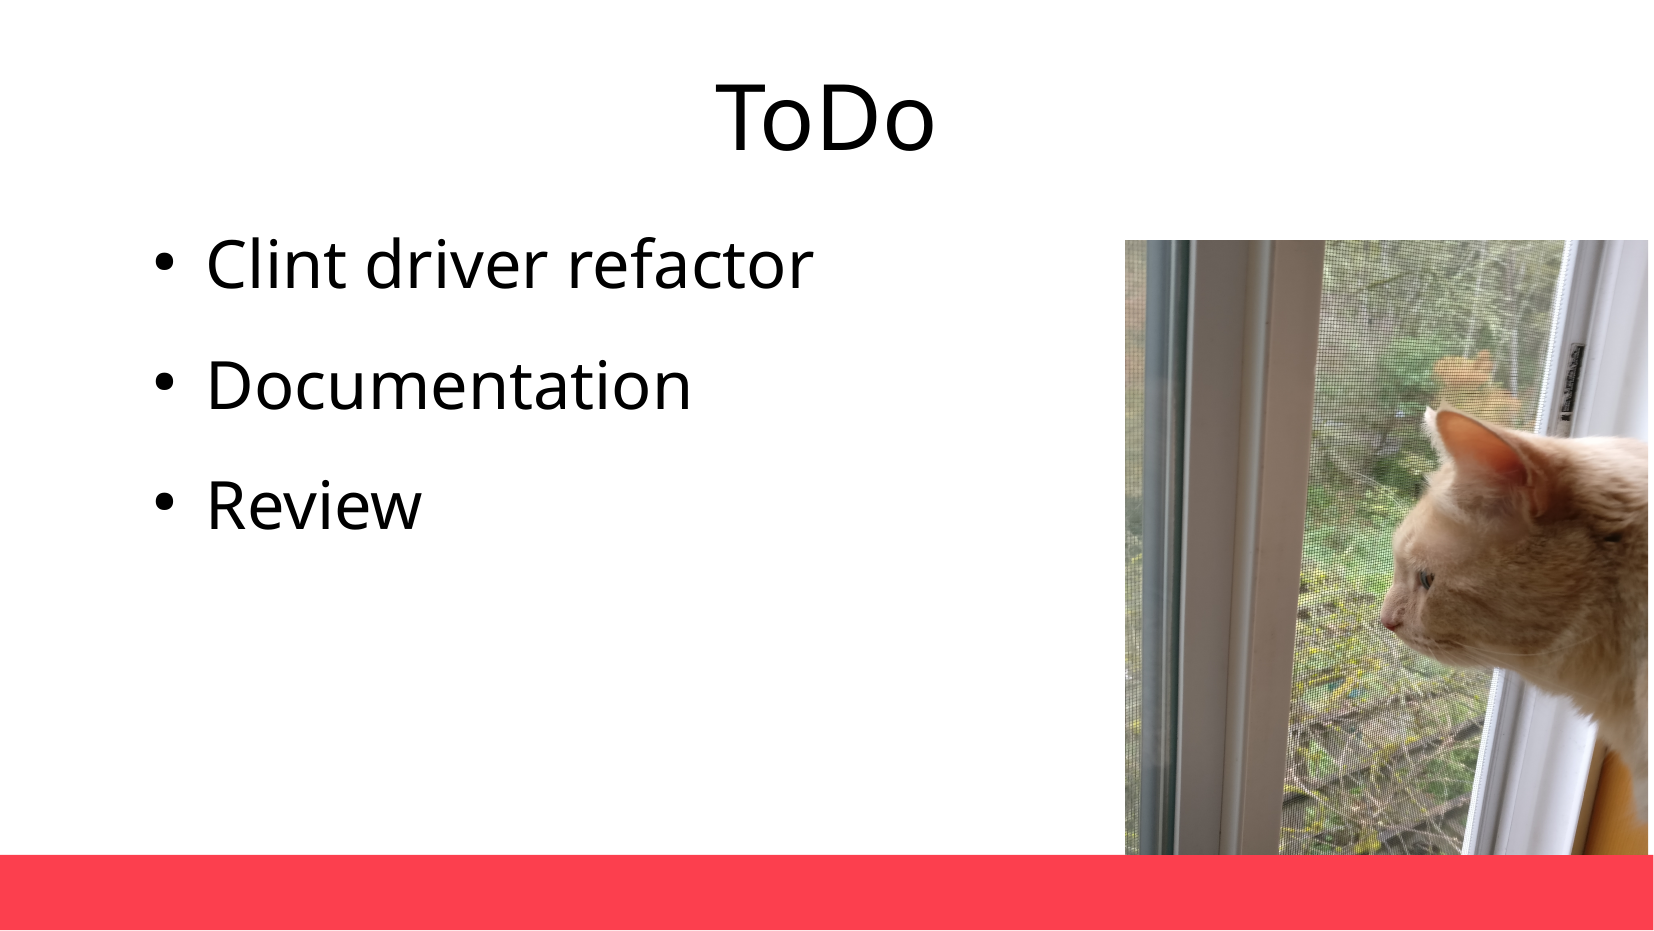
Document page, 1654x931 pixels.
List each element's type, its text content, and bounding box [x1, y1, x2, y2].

picture [1125, 240, 1649, 855]
list Clint driver refactor Documentation Review [134, 217, 1571, 810]
title ToDo [82, 37, 1571, 193]
